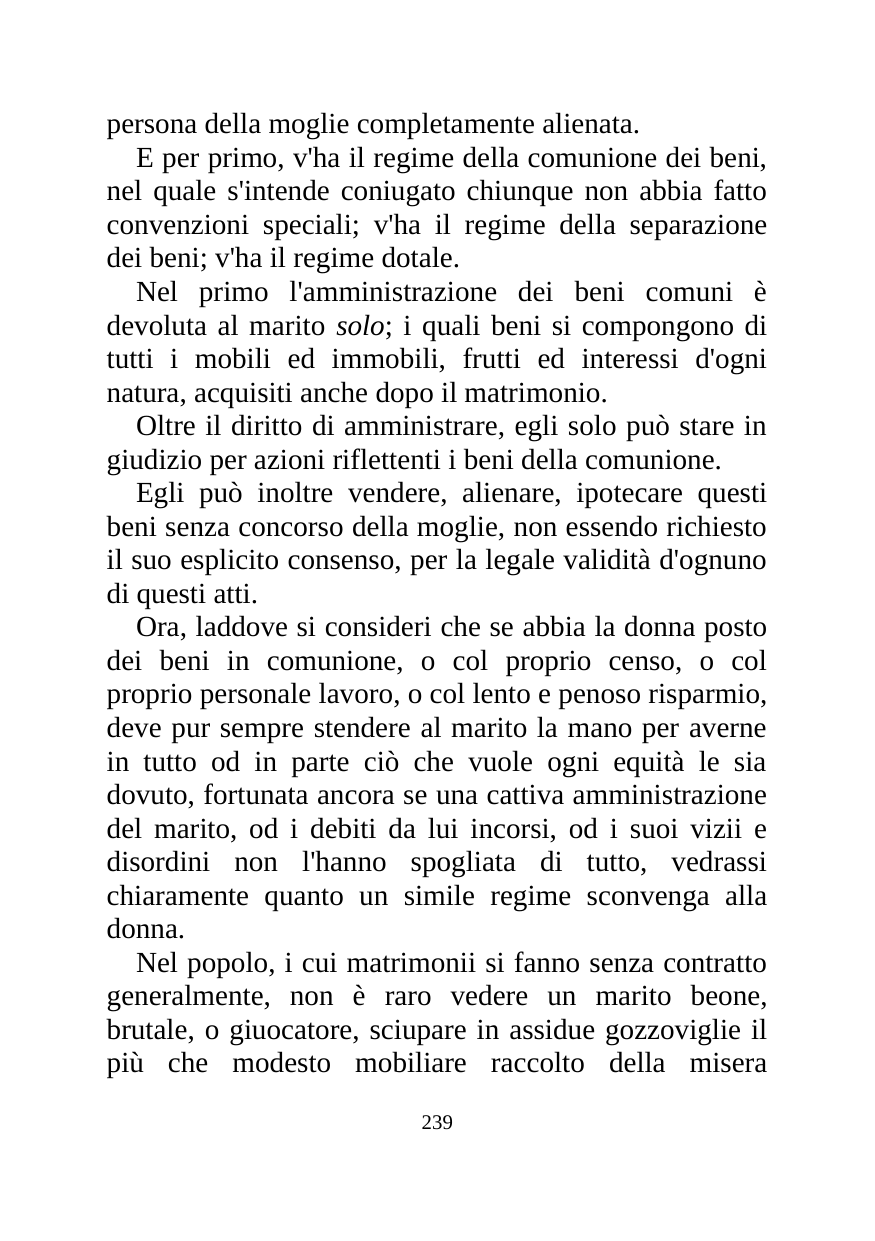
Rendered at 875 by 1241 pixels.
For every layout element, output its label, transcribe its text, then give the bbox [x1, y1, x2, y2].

text Nel popolo, i cui matrimonii si fanno senza contratto generalmente, non è raro vedere un marito beone, brutale, o giuocatore, sciupare in assidue gozzoviglie il più che modesto mobiliare raccolto della misera [106, 945, 768, 1079]
text Nel primo l'amministrazione dei beni comuni è devoluta al marito solo; i quali beni si compongono di tutti i mobili ed immobili, frutti ed interessi d'ogni natura, acquisiti anche dopo il matrimonio. [106, 274, 768, 408]
text persona della moglie completamente alienata. [106, 106, 768, 140]
text E per primo, v'ha il regime della comunione dei beni, nel quale s'intende coniugato chiunque non abbia fatto convenzioni speciali; v'ha il regime della separazione dei beni; v'ha il regime dotale. [106, 140, 768, 274]
text Oltre il diritto di amministrare, egli solo può stare in giudizio per azioni riflettenti i beni della comunione. [106, 408, 768, 475]
text Ora, laddove si consideri che se abbia la donna posto dei beni in comunione, o col proprio censo, o col proprio personale lavoro, o col lento e penoso risparmio, deve pur sempre stendere al marito la mano per averne in tutto od in parte ciò che vuole ogni equità le sia dovuto, fortunata ancora se una cattiva amministrazione del marito, od i debiti da lui incorsi, od i suoi vizii e disordini non l'hanno spogliata di tutto, vedrassi chiaramente quanto un simile regime sconvenga alla donna. [106, 609, 768, 945]
text Egli può inoltre vendere, alienare, ipotecare questi beni senza concorso della moglie, non essendo richiesto il suo esplicito consenso, per la legale validità d'ognuno di questi atti. [106, 475, 768, 609]
